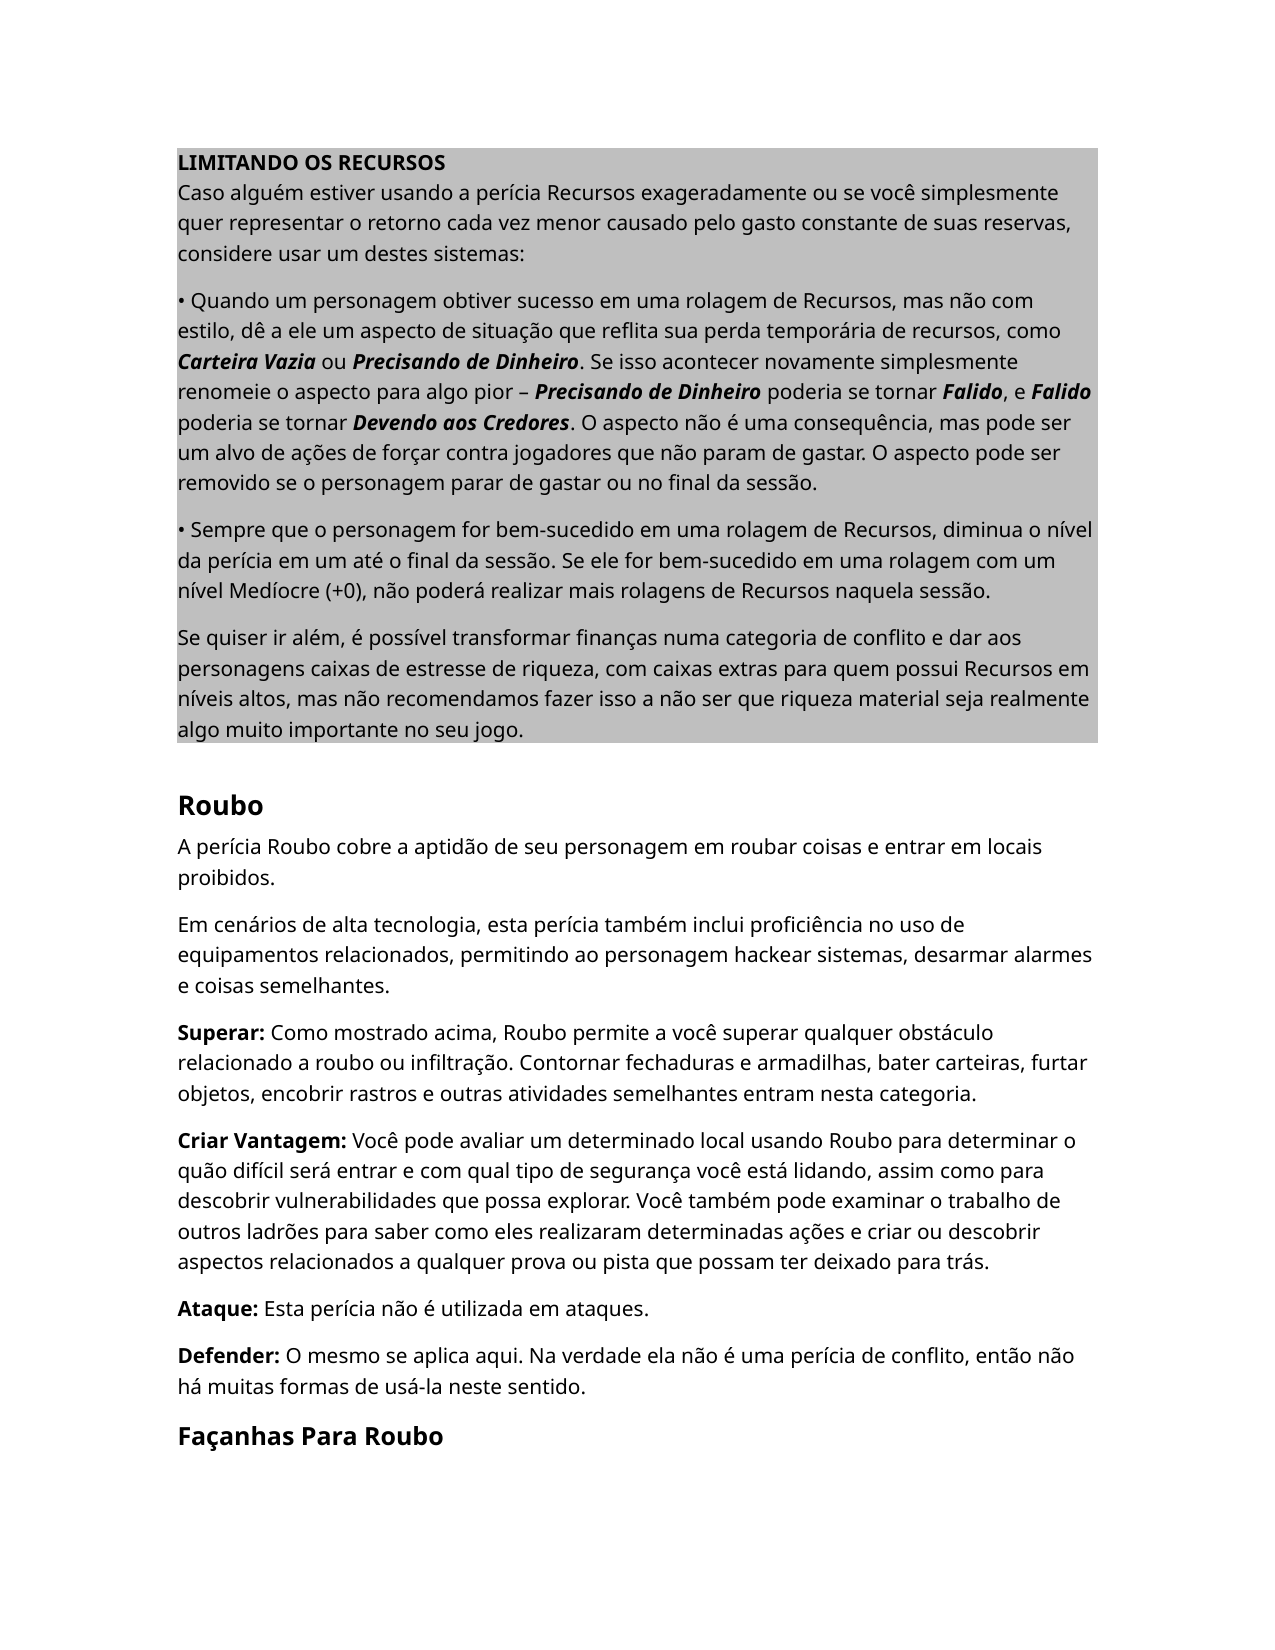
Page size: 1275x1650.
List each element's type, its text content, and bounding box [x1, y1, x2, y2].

text A perícia Roubo cobre a aptidão de seu personagem em roubar coisas e entrar em locais proibidos. [177, 832, 1098, 891]
text Façanhas Para Roubo [177, 1419, 1098, 1453]
text Criar Vantagem: Você pode avaliar um determinado local usando Roubo para determinar o quão difícil será entrar e com qual tipo de segurança você está lidando, assim como para descobrir vulnerabilidades que possa explorar. Você também pode examinar o trabalho de outros ladrões para saber como eles realizaram determinadas ações e criar ou descobrir aspectos relacionados a qualquer prova ou pista que possam ter deixado para trás. [177, 1126, 1098, 1276]
text Ataque: Esta perícia não é utilizada em ataques. [177, 1294, 1098, 1323]
text • Sempre que o personagem for bem-sucedido em uma rolagem de Recursos, diminua o nível da perícia em um até o final da sessão. Se ele for bem-sucedido em uma rolagem com um nível Medíocre (+0), não poderá realizar mais rolagens de Recursos naquela sessão. [177, 516, 1098, 605]
text Se quiser ir além, é possível transformar finanças numa categoria de conﬂito e dar aos personagens caixas de estresse de riqueza, com caixas extras para quem possui Recursos em níveis altos, mas não recomendamos fazer isso a não ser que riqueza material seja realmente algo muito importante no seu jogo. [177, 623, 1098, 743]
text • Quando um personagem obtiver sucesso em uma rolagem de Recursos, mas não com estilo, dê a ele um aspecto de situação que reﬂita sua perda temporária de recursos, como Carteira Vazia ou Precisando de Dinheiro. Se isso acontecer novamente simplesmente renomeie o aspecto para algo pior – Precisando de Dinheiro poderia se tornar Falido, e Falido poderia se tornar Devendo aos Credores. O aspecto não é uma consequência, mas pode ser um alvo de ações de forçar contra jogadores que não param de gastar. O aspecto pode ser removido se o personagem parar de gastar ou no final da sessão. [177, 286, 1098, 497]
text Em cenários de alta tecnologia, esta perícia também inclui proficiência no uso de equipamentos relacionados, permitindo ao personagem hackear sistemas, desarmar alarmes e coisas semelhantes. [177, 910, 1098, 999]
text Defender: O mesmo se aplica aqui. Na verdade ela não é uma perícia de conﬂito, então não há muitas formas de usá-la neste sentido. [177, 1342, 1098, 1400]
subtitle Roubo [177, 787, 1098, 824]
text LIMITANDO OS RECURSOS Caso alguém estiver usando a perícia Recursos exageradamente ou se você simplesmente quer representar o retorno cada vez menor causado pelo gasto constante de suas reservas, considere usar um destes sistemas: [177, 148, 1098, 267]
text Superar: Como mostrado acima, Roubo permite a você superar qualquer obstáculo relacionado a roubo ou infiltração. Contornar fechaduras e armadilhas, bater carteiras, furtar objetos, encobrir rastros e outras atividades semelhantes entram nesta categoria. [177, 1018, 1098, 1107]
